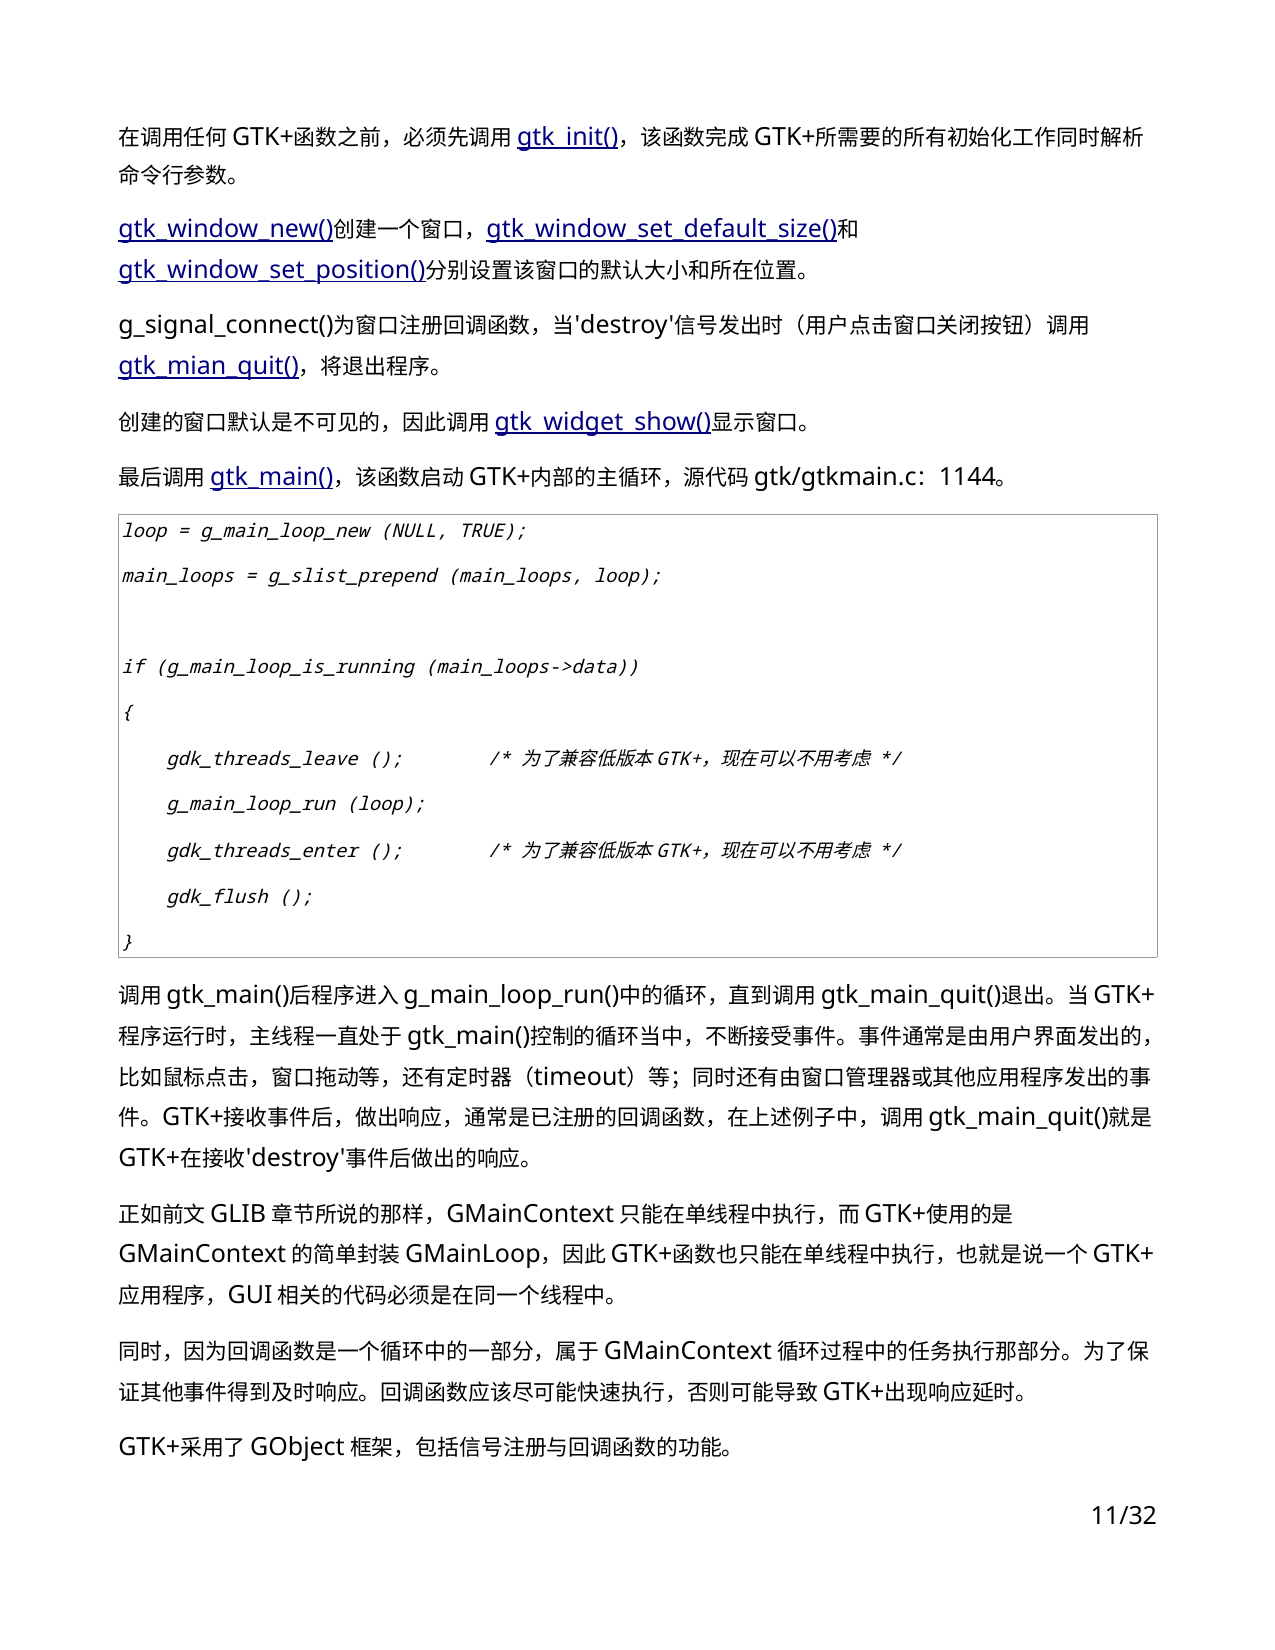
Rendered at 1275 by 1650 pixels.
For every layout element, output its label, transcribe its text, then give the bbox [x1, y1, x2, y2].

text if (g_main_loop_is_running (main_loops->data)) [119, 650, 1157, 678]
text g_signal_connect()为窗口注册回调函数，当'destroy'信号发出时（用户点击窗口关闭按钮）调用gtk_mian_quit()，将退出程序。 [118, 307, 1157, 382]
text { [119, 695, 1157, 724]
text loop = g_main_loop_new (NULL, TRUE); [119, 515, 1157, 543]
text } [119, 925, 1157, 957]
text 正如前文GLIB章节所说的那样，GMainContext只能在单线程中执行，而GTK+使用的是GMainContext的简单封装GMainLoop，因此GTK+函数也只能在单线程中执行，也就是说一个GTK+应用程序，GUI相关的代码必须是在同一个线程中。 [118, 1195, 1157, 1311]
text gdk_threads_leave (); /* 为了兼容低版本GTK+，现在可以不用考虑 */ [119, 740, 1157, 771]
text GTK+采用了GObject框架，包括信号注册与回调函数的功能。 [118, 1429, 1157, 1463]
text gdk_threads_enter (); /* 为了兼容低版本GTK+，现在可以不用考虑 */ [119, 833, 1157, 863]
text 同时，因为回调函数是一个循环中的一部分，属于GMainContext循环过程中的任务执行那部分。为了保证其他事件得到及时响应。回调函数应该尽可能快速执行，否则可能导致GTK+出现响应延时。 [118, 1332, 1157, 1407]
text main_loops = g_slist_prepend (main_loops, loop); [119, 559, 1157, 588]
text g_main_loop_run (loop); [119, 787, 1157, 816]
text 在调用任何GTK+函数之前，必须先调用gtk_init()，该函数完成GTK+所需要的所有初始化工作同时解析命令行参数。 [118, 118, 1157, 190]
text gtk_window_new()创建一个窗口，gtk_window_set_default_size()和gtk_window_set_position()分别设置该窗口的默认大小和所在位置。 [118, 211, 1157, 286]
text 调用gtk_main()后程序进入g_main_loop_run()中的循环，直到调用gtk_main_quit()退出。当GTK+程序运行时，主线程一直处于gtk_main()控制的循环当中，不断接受事件。事件通常是由用户界面发出的，比如鼠标点击，窗口拖动等，还有定时器（timeout）等；同时还有由窗口管理器或其他应用程序发出的事件。GTK+接收事件后，做出响应，通常是已注册的回调函数，在上述例子中，调用gtk_main_quit()就是GTK+在接收'destroy'事件后做出的响应。 [118, 977, 1157, 1174]
text 最后调用gtk_main()，该函数启动GTK+内部的主循环，源代码gtk/gtkmain.c：1144。 [118, 459, 1157, 493]
text gdk_flush (); [119, 880, 1157, 908]
text 创建的窗口默认是不可见的，因此调用gtk_widget_show()显示窗口。 [118, 403, 1157, 437]
